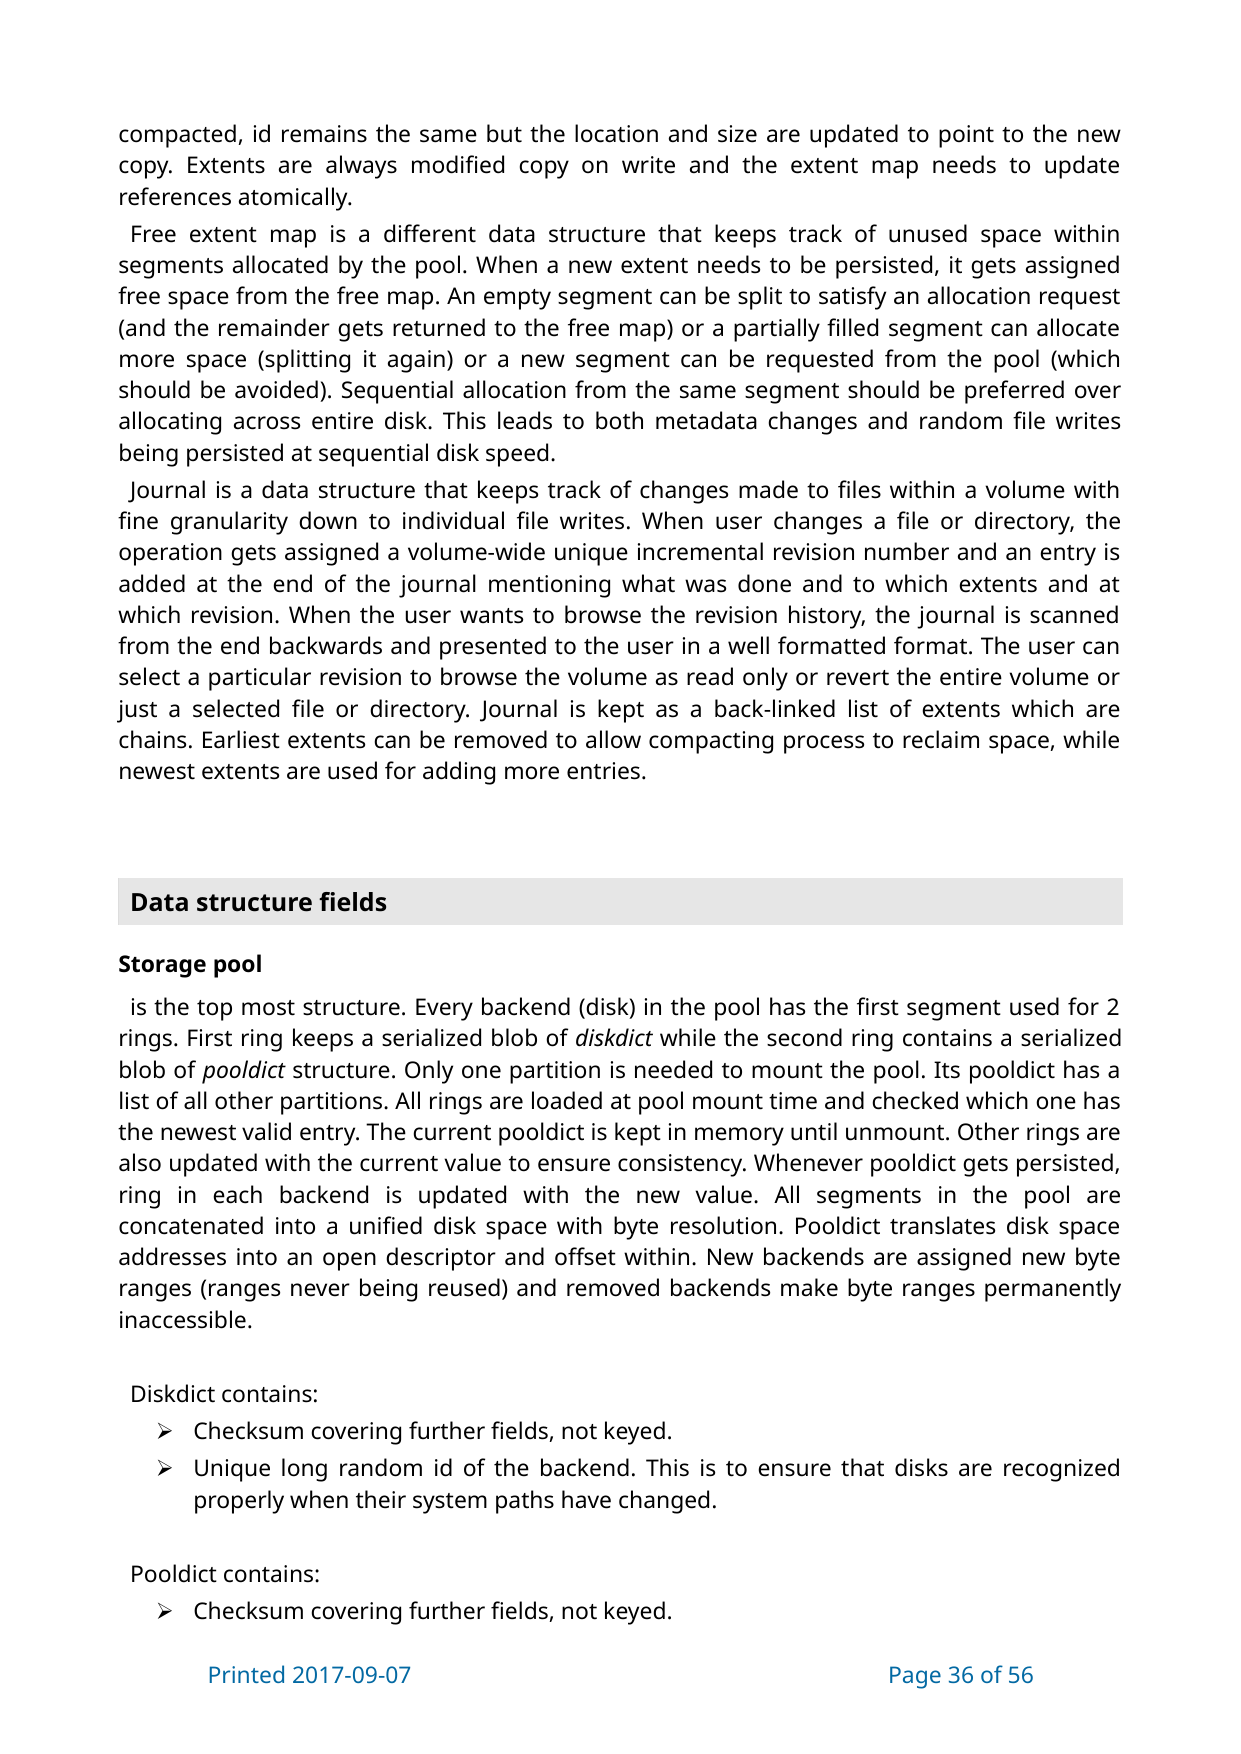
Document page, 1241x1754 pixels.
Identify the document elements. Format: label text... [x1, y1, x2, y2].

subtitle Storage pool [118, 948, 1122, 979]
list Checksum covering further fields, not keyed. [156, 1595, 1122, 1626]
text is the top most structure. Every backend (disk) in the pool has the first segment used for 2 rings. First ring keeps a serialized blob of diskdict while the second ring contains a serialized blob of pooldict structure. Only one partition is needed to mount the pool. Its pooldict has a list of all other partitions. All rings are loaded at pool mount time and checked which one has the newest valid entry. The current pooldict is kept in memory until unmount. Other rings are also updated with the current value to ensure consistency. Whenever pooldict gets persisted, ring in each backend is updated with the new value. All segments in the pool are concatenated into a unified disk space with byte resolution. Pooldict translates disk space addresses into an open descriptor and offset within. New backends are assigned new byte ranges (ranges never being reused) and removed backends make byte ranges permanently inaccessible. [118, 991, 1122, 1335]
text Pooldict contains: [118, 1558, 1122, 1589]
text Free extent map is a different data structure that keeps track of unused space within segments allocated by the pool. When a new extent needs to be persisted, it gets assigned free space from the free map. An empty segment can be split to satisfy an allocation request (and the remainder gets returned to the free map) or a partially filled segment can allocate more space (splitting it again) or a new segment can be requested from the pool (which should be avoided). Sequential allocation from the same segment should be preferred over allocating across entire disk. This leads to both metadata changes and random file writes being persisted at sequential disk speed. [118, 218, 1122, 468]
list Checksum covering further fields, not keyed. [156, 1415, 1122, 1446]
text compacted, id remains the same but the location and size are updated to point to the new copy. Extents are always modified copy on write and the extent map needs to update references atomically. [118, 118, 1122, 212]
subtitle Data structure fields [119, 879, 1122, 924]
text Diskdict contains: [118, 1378, 1122, 1409]
list Unique long random id of the backend. This is to ensure that disks are recognized properly when their system paths have changed. [156, 1452, 1122, 1515]
text Journal is a data structure that keeps track of changes made to files within a volume with fine granularity down to individual file writes. When user changes a file or directory, the operation gets assigned a volume-wide unique incremental revision number and an entry is added at the end of the journal mentioning what was done and to which extents and at which revision. When the user wants to browse the revision history, the journal is scanned from the end backwards and presented to the user in a well formatted format. The user can select a particular revision to browse the volume as read only or revert the entire volume or just a selected file or directory. Journal is kept as a back-linked list of extents which are chains. Earliest extents can be removed to allow compacting process to reclaim space, while newest extents are used for adding more entries. [118, 474, 1122, 786]
